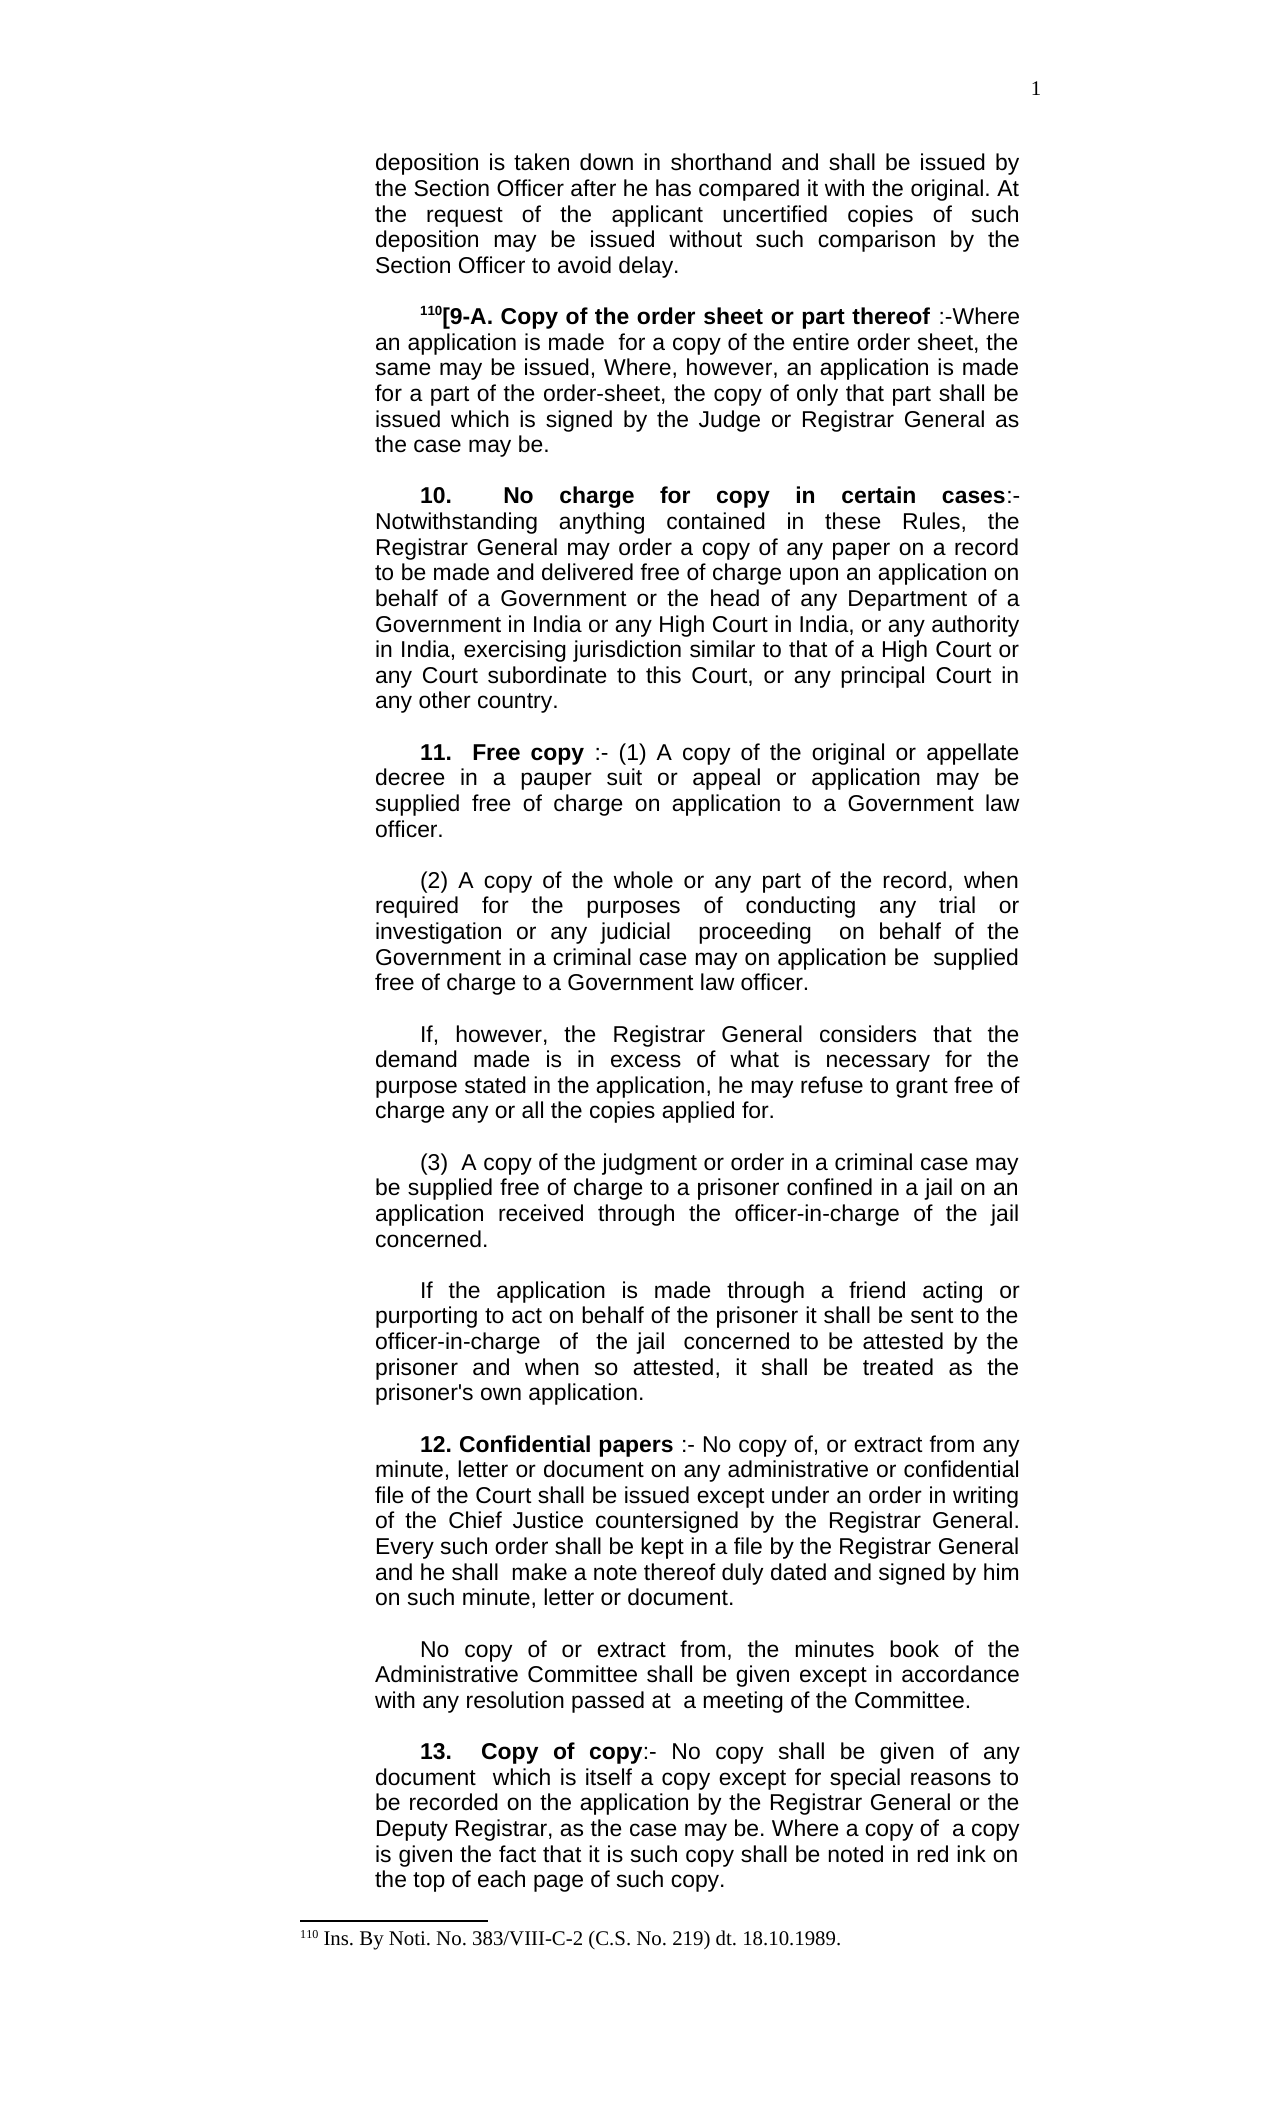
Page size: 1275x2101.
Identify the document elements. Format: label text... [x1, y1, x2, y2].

text deposition is taken down in shorthand and shall be issued by the Section Officer after he has compared it with the original. At the request of the applicant uncertified copies of such deposition may be issued without such comparison by the Section Officer to avoid delay. [375, 150, 1020, 278]
text No copy of or extract from, the minutes book of the Administrative Committee shall be given except in accordance with any resolution passed at a meeting of the Committee. [375, 1636, 1020, 1713]
text (2) A copy of the whole or any part of the record, when required for the purposes of conducting any trial or investigation or any judicial proceeding on behalf of the Government in a criminal case may on application be supplied free of charge to a Government law officer. [375, 867, 1020, 996]
text 10. No charge for copy in certain cases:- Notwithstanding anything contained in these Rules, the Registrar General may order a copy of any paper on a record to be made and delivered free of charge upon an application on behalf of a Government or the head of any Department of a Government in India or any High Court in India, or any authority in India, exercising jurisdiction similar to that of a High Court or any Court subordinate to this Court, or any principal Court in any other country. [375, 483, 1020, 714]
text Ins. By Noti. No. 383/VIII-C-2 (C.S. No. 219) dt. 18.10.1989. [300, 1927, 1050, 1950]
text 13. Copy of copy:- No copy shall be given of any document which is itself a copy except for special reasons to be recorded on the application by the Registrar General or the Deputy Registrar, as the case may be. Where a copy of a copy is given the fact that it is such copy shall be noted in red ink on the top of each page of such copy. [375, 1739, 1020, 1892]
text (3) A copy of the judgment or order in a criminal case may be supplied free of charge to a prisoner confined in a jail on an application received through the officer-in-charge of the jail concerned. [375, 1149, 1020, 1252]
text [9-A. Copy of the order sheet or part thereof :-Where an application is made for a copy of the entire order sheet, the same may be issued, Where, however, an application is made for a part of the order-sheet, the copy of only that part shall be issued which is signed by the Judge or Registrar General as the case may be. [375, 304, 1020, 457]
text If, however, the Registrar General considers that the demand made is in excess of what is necessary for the purpose stated in the application, he may refuse to grant free of charge any or all the copies applied for. [375, 1021, 1020, 1124]
text If the application is made through a friend acting or purporting to act on behalf of the prisoner it shall be sent to the officer-in-charge of the jail concerned to be attested by the prisoner and when so attested, it shall be treated as the prisoner's own application. [375, 1277, 1020, 1406]
text 11. Free copy :- (1) A copy of the original or appellate decree in a pauper suit or appeal or application may be supplied free of charge on application to a Government law officer. [375, 739, 1020, 842]
text 12. Confidential papers :- No copy of, or extract from any minute, letter or document on any administrative or confidential file of the Court shall be issued except under an order in writing of the Chief Justice countersigned by the Registrar General. Every such order shall be kept in a file by the Registrar General and he shall make a note thereof duly dated and signed by him on such minute, letter or document. [375, 1431, 1020, 1611]
